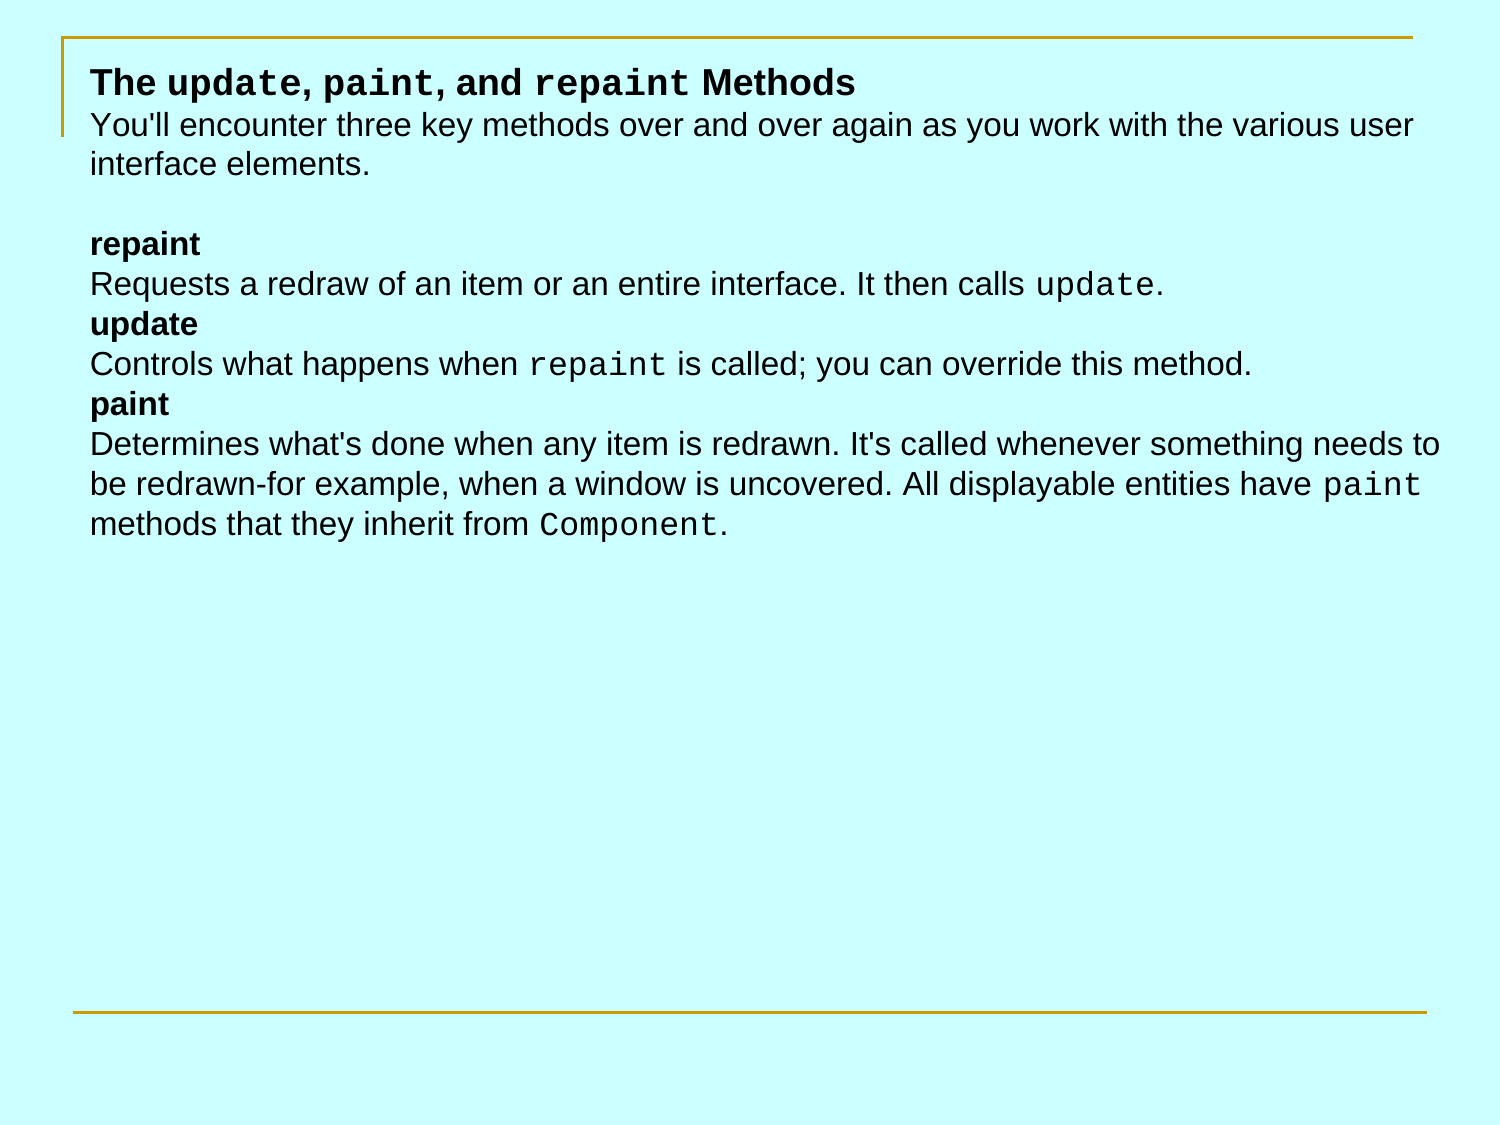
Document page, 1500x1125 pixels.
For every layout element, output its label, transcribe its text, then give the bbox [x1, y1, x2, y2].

text_box The update, paint, and repaint Methods You'll encounter three key methods over and over again as you work with the various user interface elements. repaint Requests a redraw of an item or an entire interface. It then calls update. update Controls what happens when repaint is called; you can override this method. paint Determines what's done when any item is redrawn. It's called whenever something needs to be redrawn-for example, when a window is uncovered. All displayable entities have paint methods that they inherit from Component. [74, 49, 1463, 590]
